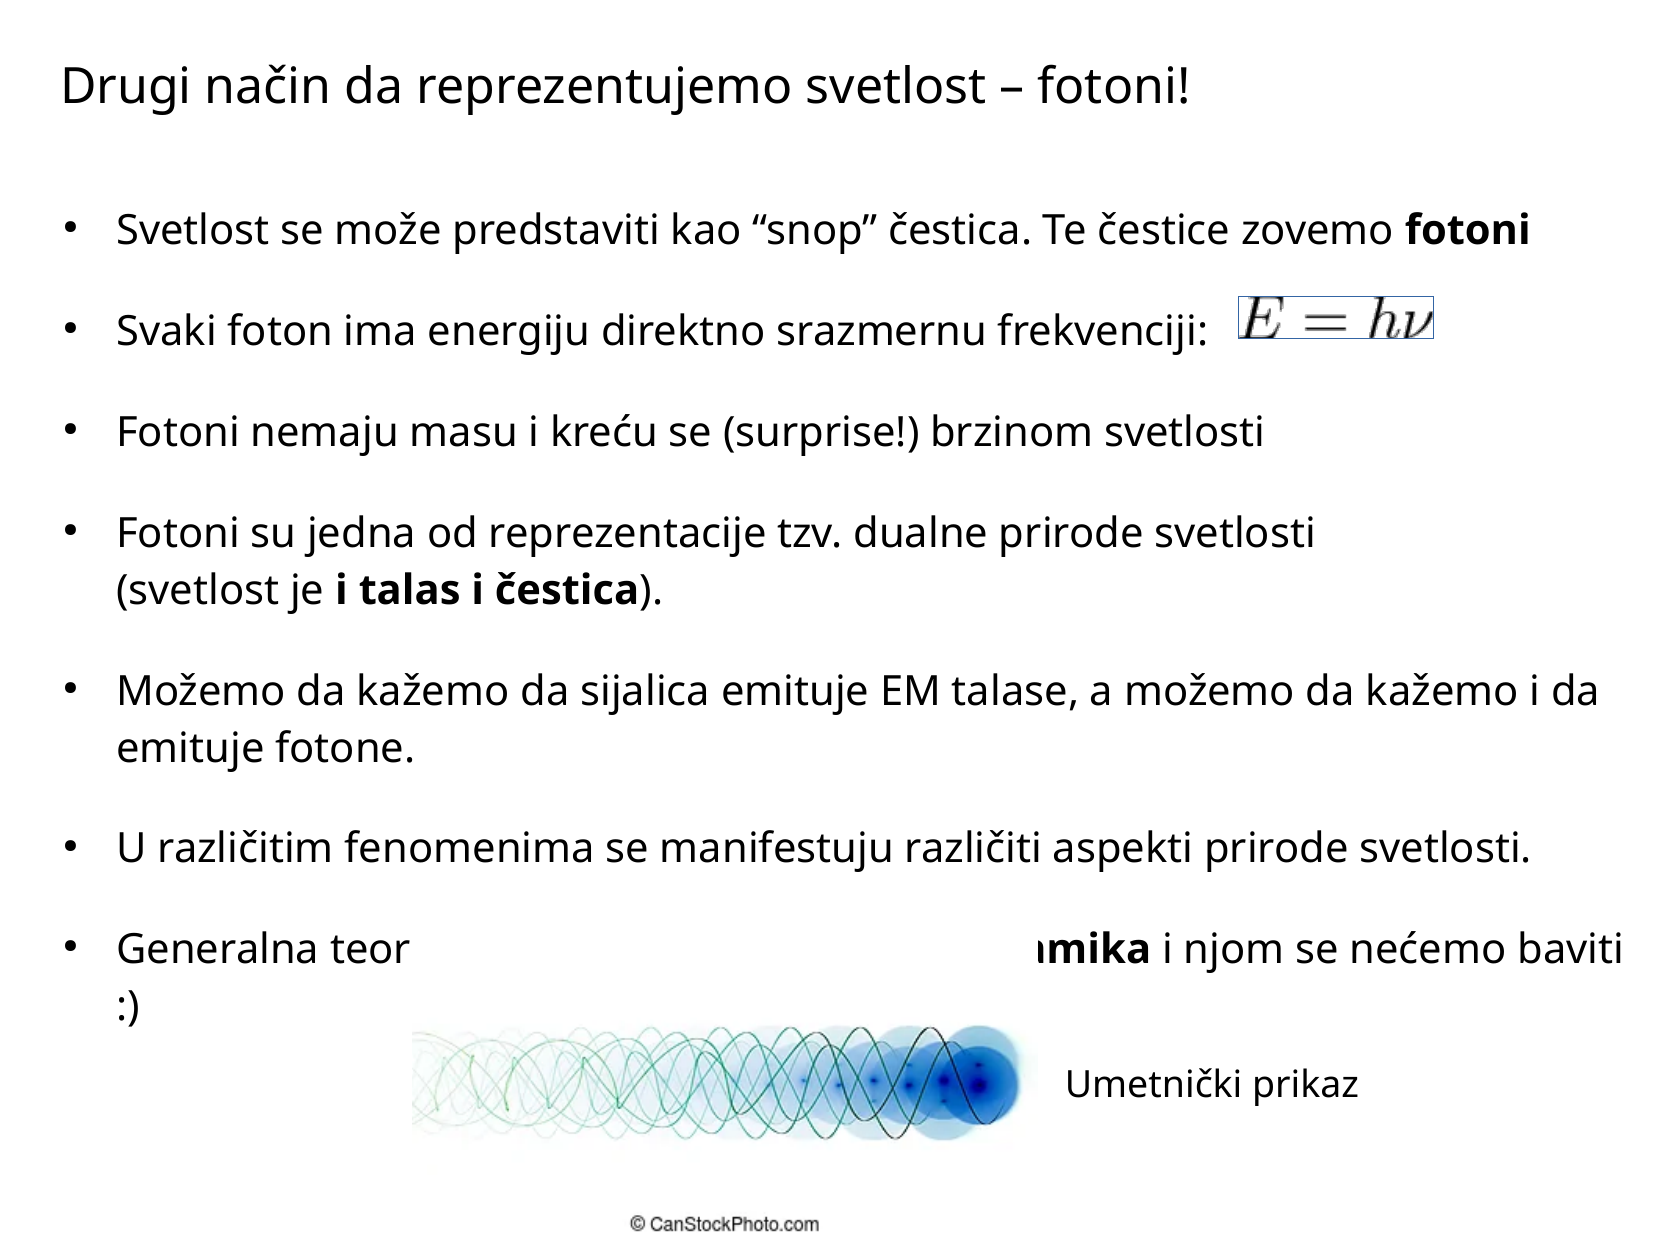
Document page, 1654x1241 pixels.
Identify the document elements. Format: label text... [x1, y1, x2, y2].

picture [1238, 296, 1434, 339]
text_box Umetnički prikaz [1050, 1050, 1538, 1110]
picture [412, 899, 1038, 1236]
list Svetlost se može predstaviti kao “snop” čestica. Te čestice zovemo fotoni Svaki foton ima energiju direktno srazmernu frekvenciji: Fotoni nemaju masu i kreću se (surprise!) brzinom svetlosti Fotoni su jedna od reprezentacije tzv. dualne prirode svetlosti (svetlost je i talas i čestica). Možemo da kažemo da sijalica emituje EM talase, a možemo da kažemo i da emituje fotone. U različitim fenomenima se manifestuju različiti aspekti prirode svetlosti. Generalna teorija se zove kvantna elektrodinamika i njom se nećemo baviti :) [45, 199, 1635, 1173]
title Drugi način da reprezentujemo svetlost – fotoni! [59, 17, 1648, 150]
